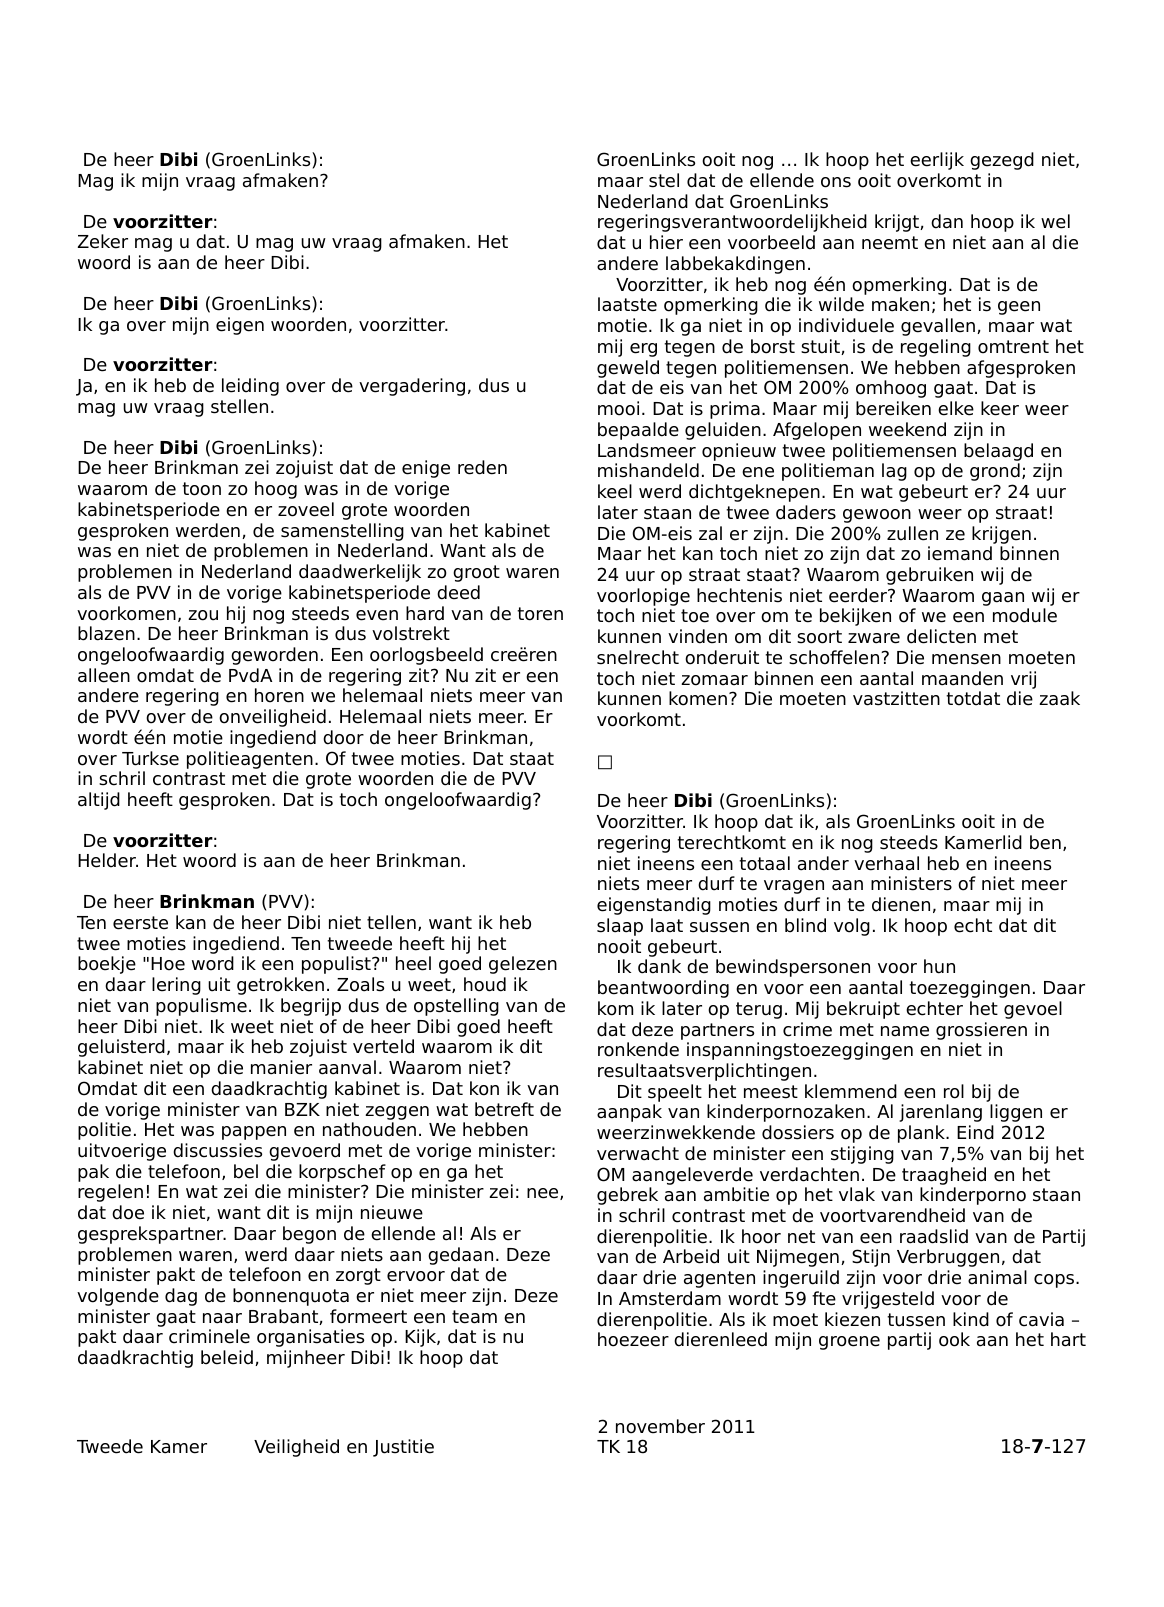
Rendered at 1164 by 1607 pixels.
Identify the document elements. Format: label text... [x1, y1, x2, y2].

text □ [596, 751, 1087, 771]
text De heer Dibi (GroenLinks): [77, 294, 567, 314]
text De heer Dibi (GroenLinks): [77, 437, 567, 458]
text Helder. Het woord is aan de heer Brinkman. [77, 851, 567, 872]
text Voorzitter. Ik hoop dat ik, als GroenLinks ooit in de regering terechtkomt en ik nog steeds Kamerlid ben, niet ineens een totaal ander verhaal heb en ineens niets meer durf te vragen aan ministers of niet meer eigenstandig moties durf in te dienen, maar mij in slaap laat sussen en blind volg. Ik hoop echt dat dit nooit gebeurt. [596, 812, 1087, 957]
text Ja, en ik heb de leiding over de vergadering, dus u mag uw vraag stellen. [77, 376, 567, 417]
text Dit speelt het meest klemmend een rol bij de aanpak van kinderpornozaken. Al jarenlang liggen er weerzinwekkende dossiers op de plank. Eind 2012 verwacht de minister een stijging van 7,5% van bij het OM aangeleverde verdachten. De traagheid en het gebrek aan ambitie op het vlak van kinderporno staan in schril contrast met de voortvarendheid van de dierenpolitie. Ik hoor net van een raadslid van de Partij van de Arbeid uit Nijmegen, Stijn Verbruggen, dat daar drie agenten ingeruild zijn voor drie animal cops. In Amsterdam wordt 59 fte vrijgesteld voor de dierenpolitie. Als ik moet kiezen tussen kind of cavia – hoezeer dierenleed mijn groene partij ook aan het hart [596, 1082, 1087, 1351]
text Zeker mag u dat. U mag uw vraag afmaken. Het woord is aan de heer Dibi. [77, 232, 567, 274]
text De heer Dibi (GroenLinks): [596, 791, 1087, 812]
text De heer Brinkman zei zojuist dat de enige reden waarom de toon zo hoog was in de vorige kabinetsperiode en er zoveel grote woorden gesproken werden, de samenstelling van het kabinet was en niet de problemen in Nederland. Want als de problemen in Nederland daadwerkelijk zo groot waren als de PVV in de vorige kabinetsperiode deed voorkomen, zou hij nog steeds even hard van de toren blazen. De heer Brinkman is dus volstrekt ongeloofwaardig geworden. Een oorlogsbeeld creëren alleen omdat de PvdA in de regering zit? Nu zit er een andere regering en horen we helemaal niets meer van de PVV over de onveiligheid. Helemaal niets meer. Er wordt één motie ingediend door de heer Brinkman, over Turkse politieagenten. Of twee moties. Dat staat in schril contrast met die grote woorden die de PVV altijd heeft gesproken. Dat is toch ongeloofwaardig? [77, 458, 567, 811]
text Voorzitter, ik heb nog één opmerking. Dat is de laatste opmerking die ik wilde maken; het is geen motie. Ik ga niet in op individuele gevallen, maar wat mij erg tegen de borst stuit, is de regeling omtrent het geweld tegen politiemensen. We hebben afgesproken dat de eis van het OM 200% omhoog gaat. Dat is mooi. Dat is prima. Maar mij bereiken elke keer weer bepaalde geluiden. Afgelopen weekend zijn in Landsmeer opnieuw twee politiemensen belaagd en mishandeld. De ene politieman lag op de grond; zijn keel werd dichtgeknepen. En wat gebeurt er? 24 uur later staan de twee daders gewoon weer op straat! Die OM-eis zal er zijn. Die 200% zullen ze krijgen. Maar het kan toch niet zo zijn dat zo iemand binnen 24 uur op straat staat? Waarom gebruiken wij de voorlopige hechtenis niet eerder? Waarom gaan wij er toch niet toe over om te bekijken of we een module kunnen vinden om dit soort zware delicten met snelrecht onderuit te schoffelen? Die mensen moeten toch niet zomaar binnen een aantal maanden vrij kunnen komen? Die moeten vastzitten totdat die zaak voorkomt. [596, 274, 1087, 731]
text Ten eerste kan de heer Dibi niet tellen, want ik heb twee moties ingediend. Ten tweede heeft hij het boekje "Hoe word ik een populist?" heel goed gelezen en daar lering uit getrokken. Zoals u weet, houd ik niet van populisme. Ik begrijp dus de opstelling van de heer Dibi niet. Ik weet niet of de heer Dibi goed heeft geluisterd, maar ik heb zojuist verteld waarom ik dit kabinet niet op die manier aanval. Waarom niet? Omdat dit een daadkrachtig kabinet is. Dat kon ik van de vorige minister van BZK niet zeggen wat betreft de politie. Het was pappen en nathouden. We hebben uitvoerige discussies gevoerd met de vorige minister: pak die telefoon, bel die korpschef op en ga het regelen! En wat zei die minister? Die minister zei: nee, dat doe ik niet, want dit is mijn nieuwe gesprekspartner. Daar begon de ellende al! Als er problemen waren, werd daar niets aan gedaan. Deze minister pakt de telefoon en zorgt ervoor dat de volgende dag de bonnenquota er niet meer zijn. Deze minister gaat naar Brabant, formeert een team en pakt daar criminele organisaties op. Kijk, dat is nu daadkrachtig beleid, mijnheer Dibi! Ik hoop dat [77, 913, 567, 1369]
text Mag ik mijn vraag afmaken? [77, 171, 567, 192]
text De heer Brinkman (PVV): [77, 892, 567, 913]
text GroenLinks ooit nog … Ik hoop het eerlijk gezegd niet, maar stel dat de ellende ons ooit overkomt in Nederland dat GroenLinks regeringsverantwoordelijkheid krijgt, dan hoop ik wel dat u hier een voorbeeld aan neemt en niet aan al die andere labbekakdingen. [596, 150, 1087, 274]
text Ik dank de bewindspersonen voor hun beantwoording en voor een aantal toezeggingen. Daar kom ik later op terug. Mij bekruipt echter het gevoel dat deze partners in crime met name grossieren in ronkende inspanningstoezeggingen en niet in resultaatsverplichtingen. [596, 957, 1087, 1082]
text De voorzitter: [77, 831, 567, 851]
text De voorzitter: [77, 355, 567, 376]
text Ik ga over mijn eigen woorden, voorzitter. [77, 314, 567, 335]
text De voorzitter: [77, 212, 567, 232]
text De heer Dibi (GroenLinks): [77, 150, 567, 171]
